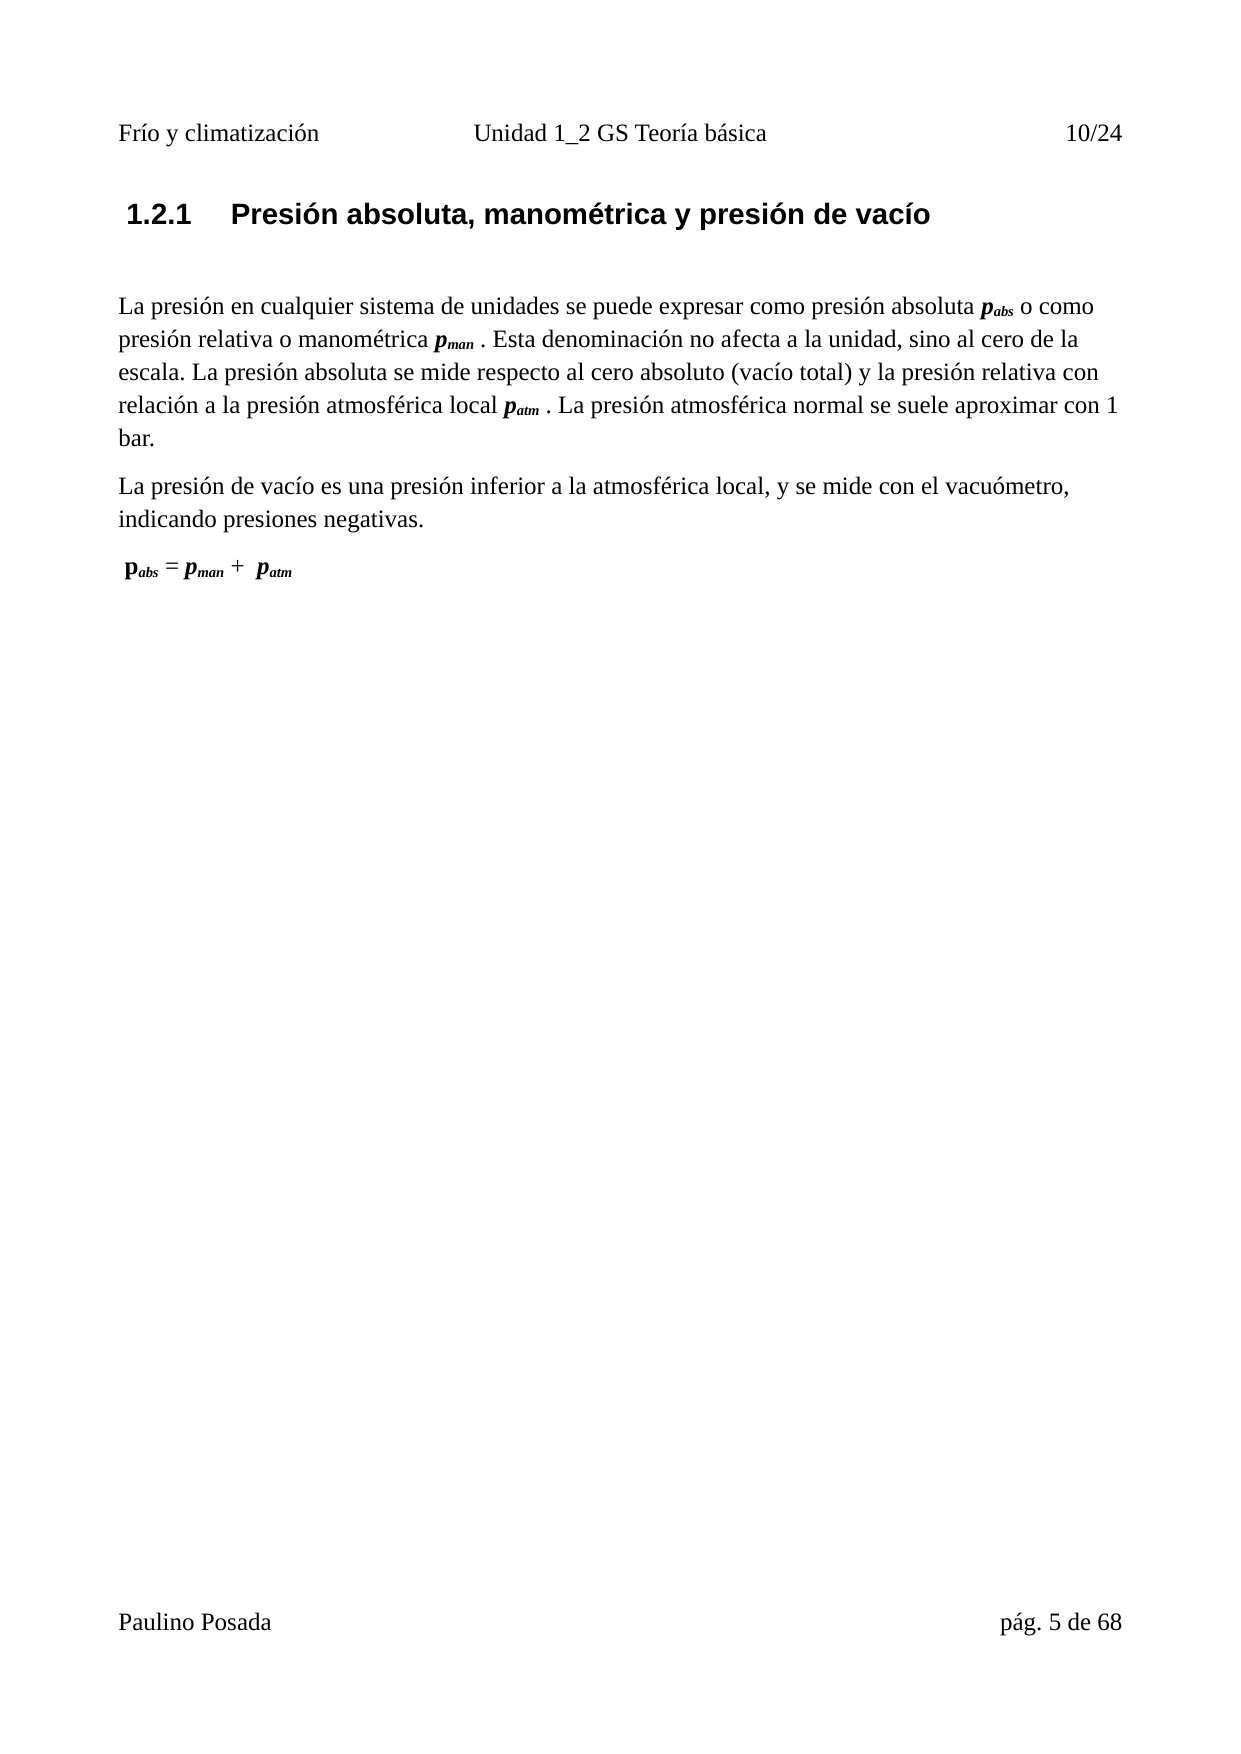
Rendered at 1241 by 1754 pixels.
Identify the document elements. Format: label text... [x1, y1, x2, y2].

subtitle Presión absoluta, manométrica y presión de vacío [118, 197, 1122, 231]
text pabs = pman + patm [118, 551, 1122, 580]
text La presión de vacío es una presión inferior a la atmosférica local, y se mide con el vacuómetro, indicando presiones negativas. [118, 471, 1122, 532]
text La presión en cualquier sistema de unidades se puede expresar como presión absoluta pabs o como presión relativa o manométrica pman . Esta denominación no afecta a la unidad, sino al cero de la escala. La presión absoluta se mide respecto al cero absoluto (vacío total) y la presión relativa con relación a la presión atmosférica local patm . La presión atmosférica normal se suele aproximar con 1 bar. [118, 291, 1122, 452]
